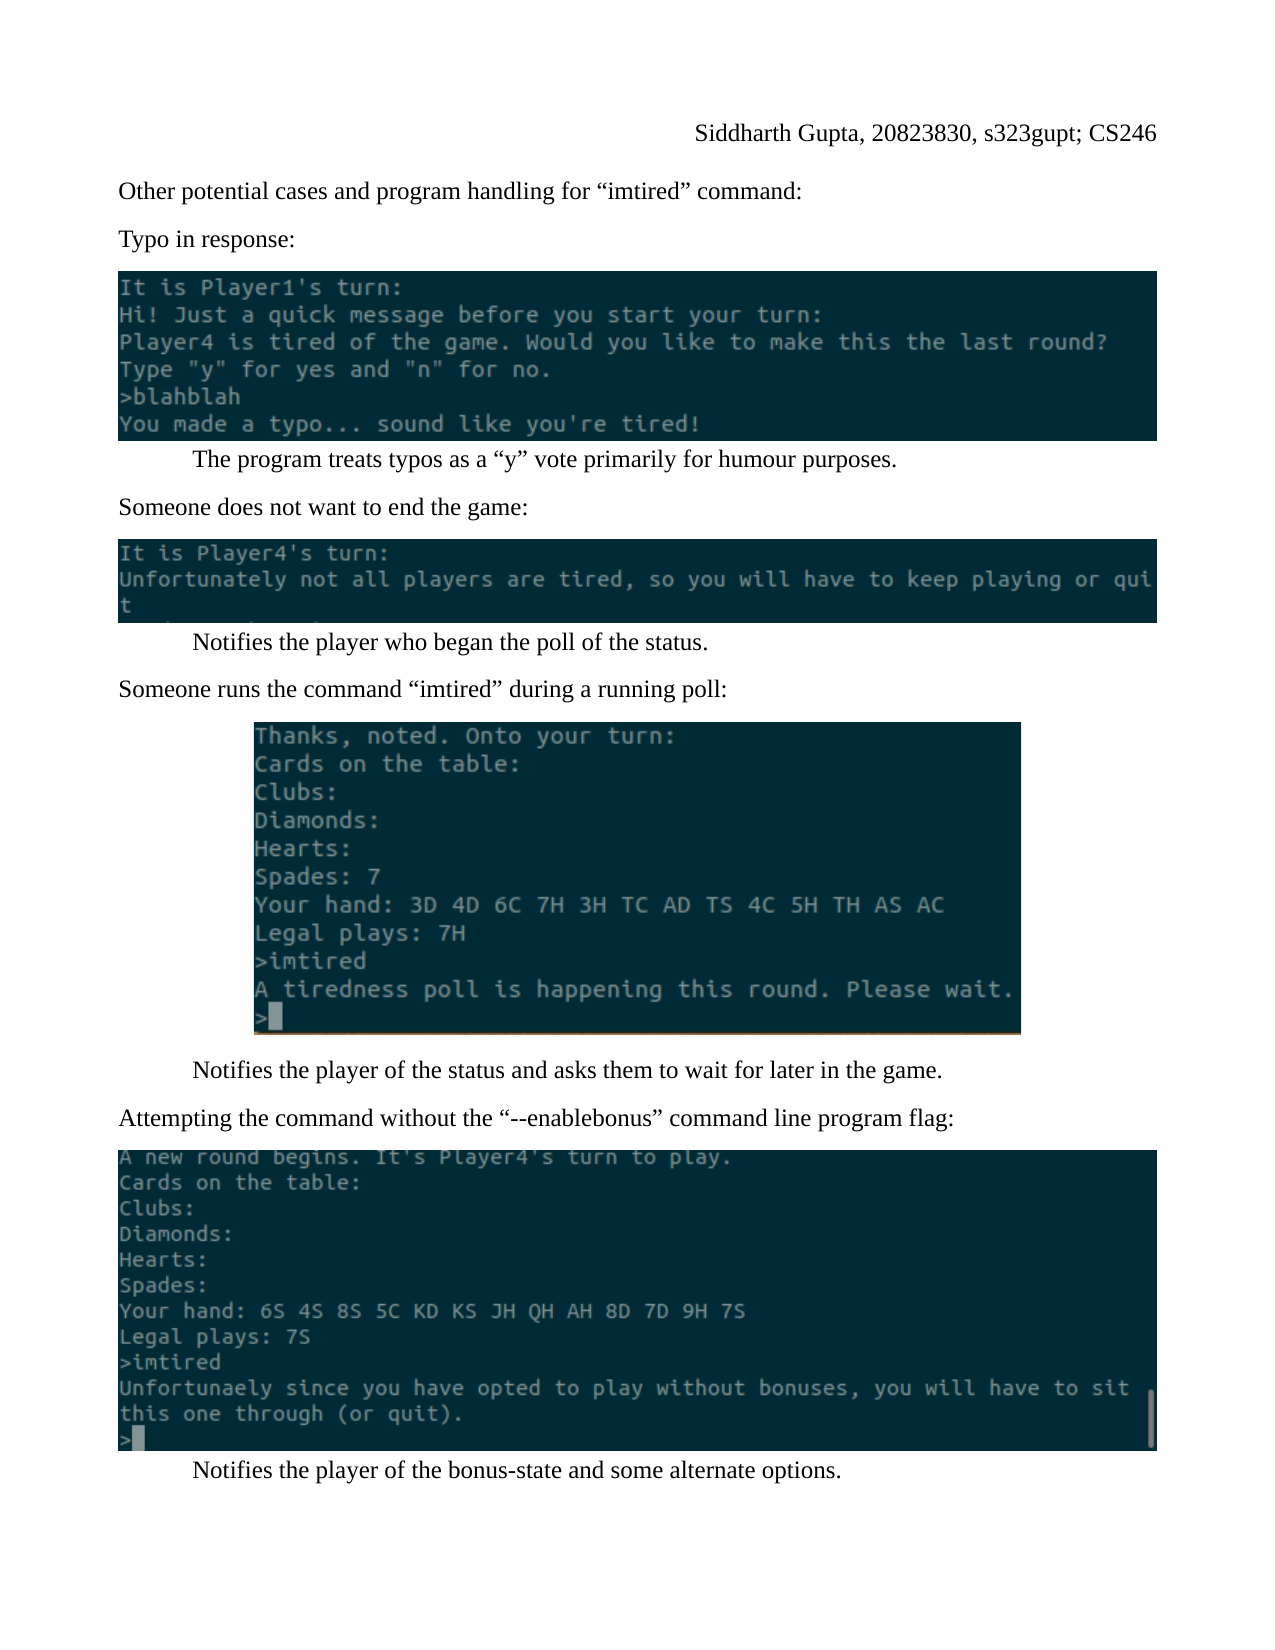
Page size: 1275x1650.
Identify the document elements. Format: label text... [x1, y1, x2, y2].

picture [288, 1330, 297, 1343]
picture [961, 985, 971, 997]
picture [510, 985, 520, 997]
picture [256, 957, 268, 967]
picture [310, 311, 321, 322]
picture [185, 1256, 194, 1266]
picture [253, 982, 268, 997]
picture [351, 311, 376, 322]
picture [690, 311, 700, 327]
picture [378, 1150, 386, 1164]
picture [568, 311, 592, 322]
picture [264, 549, 272, 560]
picture [411, 760, 423, 772]
picture [210, 1410, 220, 1420]
picture [440, 925, 451, 940]
picture [297, 420, 322, 436]
picture [763, 897, 775, 912]
picture [838, 1384, 847, 1395]
picture [848, 982, 860, 997]
picture [541, 420, 565, 431]
picture [853, 332, 863, 349]
picture [623, 897, 634, 912]
picture [326, 1174, 335, 1189]
picture [340, 760, 352, 772]
picture [120, 1150, 132, 1164]
picture [991, 1379, 1000, 1395]
picture [256, 728, 267, 743]
picture [419, 365, 429, 377]
picture [432, 311, 444, 322]
picture [202, 280, 213, 295]
picture [172, 1281, 182, 1292]
picture [120, 1176, 131, 1189]
picture [120, 308, 132, 322]
picture [262, 1410, 271, 1420]
text The program treats typos as a “y” vote primarily for humour purposes. [118, 441, 1157, 473]
picture [946, 985, 959, 997]
picture [224, 549, 234, 560]
picture [313, 1404, 322, 1420]
picture [271, 365, 280, 377]
picture [135, 306, 145, 322]
picture [197, 1307, 207, 1318]
picture [418, 571, 427, 586]
picture [185, 1281, 194, 1292]
picture [568, 1304, 592, 1318]
picture [799, 332, 809, 349]
picture [216, 279, 226, 295]
picture [367, 571, 376, 586]
picture [134, 1226, 143, 1241]
picture [473, 365, 485, 377]
picture [261, 1304, 271, 1318]
picture [989, 338, 998, 349]
picture [522, 575, 531, 586]
picture [1030, 338, 1039, 349]
picture [236, 1333, 245, 1348]
picture [685, 1150, 693, 1164]
picture [148, 338, 158, 349]
picture [313, 1173, 323, 1189]
picture [905, 985, 915, 997]
picture [1012, 575, 1022, 591]
picture [1026, 571, 1034, 586]
picture [556, 1380, 565, 1395]
picture [636, 311, 646, 322]
picture [607, 1380, 616, 1395]
picture [574, 571, 582, 586]
picture [175, 420, 199, 431]
picture [848, 897, 860, 912]
picture [754, 571, 763, 586]
picture [460, 305, 484, 322]
picture [176, 283, 185, 295]
picture [583, 420, 592, 431]
picture [690, 332, 700, 349]
picture [368, 985, 380, 997]
picture [440, 755, 450, 772]
picture [211, 1230, 220, 1241]
picture [581, 332, 592, 349]
picture [188, 311, 199, 322]
picture [249, 1333, 258, 1343]
picture [883, 575, 894, 586]
picture [722, 897, 732, 912]
picture [151, 308, 155, 322]
picture [173, 549, 182, 560]
picture [534, 575, 545, 586]
picture [1142, 571, 1151, 586]
picture [460, 361, 471, 377]
picture [1106, 1380, 1115, 1395]
picture [1003, 1384, 1013, 1395]
picture [876, 985, 888, 997]
picture [607, 1153, 616, 1164]
picture [173, 1384, 181, 1395]
picture [723, 1304, 732, 1318]
picture [671, 1153, 681, 1168]
picture [340, 810, 351, 828]
picture [368, 894, 379, 912]
picture [518, 1150, 527, 1163]
picture [250, 575, 260, 586]
picture [203, 311, 212, 322]
picture [819, 575, 828, 586]
picture [199, 546, 209, 560]
picture [454, 980, 464, 997]
picture [432, 414, 443, 431]
picture [159, 1153, 183, 1164]
picture [284, 816, 295, 828]
picture [645, 1153, 656, 1164]
picture [284, 333, 294, 349]
picture [262, 1384, 272, 1399]
picture [261, 1179, 272, 1189]
picture [767, 571, 776, 586]
picture [467, 728, 479, 743]
picture [623, 306, 632, 322]
picture [926, 1384, 937, 1395]
picture [325, 365, 334, 377]
picture [637, 985, 647, 997]
picture [416, 1153, 424, 1164]
picture [270, 952, 281, 969]
picture [299, 731, 309, 743]
picture [454, 760, 464, 772]
picture [636, 415, 646, 431]
picture [416, 1406, 424, 1420]
picture [285, 981, 295, 997]
picture [256, 897, 268, 912]
picture [538, 979, 548, 997]
picture [175, 387, 185, 404]
picture [313, 788, 323, 800]
picture [509, 731, 522, 743]
picture [609, 727, 619, 743]
picture [313, 924, 323, 941]
picture [369, 869, 380, 884]
picture [302, 575, 311, 586]
picture [249, 1404, 258, 1420]
picture [256, 841, 282, 856]
picture [327, 844, 337, 856]
picture [657, 1380, 680, 1395]
picture [609, 338, 619, 354]
picture [771, 311, 781, 322]
picture [876, 1384, 886, 1399]
picture [623, 416, 632, 431]
picture [1029, 1384, 1039, 1395]
picture [146, 1230, 156, 1241]
picture [147, 1380, 157, 1395]
picture [948, 575, 958, 590]
picture [609, 985, 619, 997]
picture [587, 575, 595, 586]
picture [162, 279, 172, 295]
picture [1016, 1384, 1027, 1395]
picture [302, 549, 311, 560]
picture [921, 332, 931, 349]
picture [594, 897, 606, 912]
picture [120, 1381, 131, 1395]
picture [569, 333, 578, 349]
picture [327, 872, 337, 884]
picture [134, 1404, 143, 1420]
picture [392, 420, 416, 431]
picture [121, 1279, 130, 1286]
picture [974, 575, 984, 590]
picture [284, 731, 295, 743]
picture [397, 985, 407, 997]
picture [310, 365, 322, 377]
picture [834, 897, 845, 912]
picture [159, 1333, 169, 1343]
picture [134, 1281, 144, 1296]
picture [664, 897, 691, 912]
picture [148, 388, 158, 404]
picture [824, 1384, 835, 1395]
picture [419, 338, 430, 349]
picture [326, 979, 351, 997]
picture [285, 760, 295, 771]
picture [805, 897, 818, 912]
picture [175, 338, 186, 349]
picture [288, 1175, 296, 1189]
picture [223, 1301, 233, 1318]
picture [298, 306, 307, 322]
picture [189, 387, 200, 404]
picture [792, 897, 802, 912]
picture [495, 897, 521, 912]
picture [966, 1380, 974, 1395]
picture [276, 546, 286, 560]
picture [120, 573, 143, 586]
picture [504, 1304, 515, 1318]
picture [650, 420, 659, 431]
picture [328, 571, 337, 586]
picture [159, 1230, 194, 1241]
picture [354, 549, 363, 560]
text Typo in response: [118, 224, 1157, 253]
picture [1038, 575, 1047, 586]
picture [355, 924, 365, 941]
picture [702, 575, 724, 586]
picture [468, 753, 479, 772]
picture [622, 338, 646, 349]
picture [651, 731, 661, 743]
picture [159, 1173, 169, 1189]
text Someone does not want to end the game: [118, 492, 1157, 521]
picture [561, 571, 569, 586]
picture [831, 575, 841, 586]
picture [744, 338, 756, 349]
picture [217, 306, 226, 322]
picture [215, 420, 227, 431]
picture [211, 1328, 220, 1343]
picture [243, 361, 254, 377]
picture [392, 334, 402, 349]
picture [299, 900, 309, 912]
picture [497, 727, 506, 743]
picture [147, 1406, 156, 1420]
picture [505, 1380, 514, 1395]
picture [390, 1150, 399, 1164]
picture [441, 1150, 451, 1164]
picture [257, 926, 267, 941]
picture [780, 571, 789, 586]
picture [581, 897, 591, 912]
picture [283, 311, 294, 322]
picture [123, 280, 131, 295]
picture [190, 338, 199, 349]
picture [172, 1179, 181, 1189]
picture [466, 1153, 476, 1164]
picture [326, 1153, 335, 1164]
picture [270, 811, 281, 828]
picture [441, 1384, 451, 1395]
picture [722, 985, 732, 997]
picture [211, 1307, 220, 1318]
picture [313, 985, 323, 997]
picture [300, 1179, 309, 1189]
picture [275, 1304, 284, 1318]
picture [975, 980, 985, 997]
picture [270, 760, 281, 772]
picture [708, 897, 718, 912]
picture [1050, 575, 1060, 591]
picture [121, 417, 132, 431]
picture [313, 760, 323, 772]
picture [121, 335, 132, 349]
picture [844, 575, 855, 586]
picture [380, 571, 389, 586]
picture [384, 755, 393, 772]
picture [552, 731, 577, 743]
picture [285, 280, 293, 295]
picture [365, 333, 376, 349]
picture [299, 844, 309, 856]
picture [468, 980, 478, 997]
picture [867, 333, 876, 349]
picture [134, 1200, 143, 1215]
picture [1128, 575, 1138, 586]
picture [327, 731, 337, 743]
picture [327, 957, 337, 969]
picture [677, 333, 687, 349]
picture [355, 900, 365, 912]
picture [1149, 1390, 1154, 1448]
picture [1094, 1384, 1102, 1395]
picture [453, 1384, 464, 1395]
picture [176, 307, 185, 322]
picture [256, 283, 267, 295]
picture [298, 338, 307, 349]
picture [236, 1384, 246, 1395]
picture [552, 897, 564, 912]
picture [609, 311, 619, 322]
picture [120, 1253, 144, 1266]
picture [185, 1380, 194, 1395]
picture [300, 1380, 309, 1395]
picture [120, 1201, 130, 1215]
picture [299, 980, 309, 997]
picture [412, 897, 437, 912]
picture [270, 872, 282, 889]
picture [223, 1384, 233, 1395]
picture [383, 929, 394, 945]
picture [623, 980, 633, 997]
picture [530, 1304, 554, 1323]
picture [622, 731, 633, 743]
picture [147, 1281, 156, 1292]
picture [383, 985, 393, 997]
picture [664, 333, 673, 349]
picture [663, 575, 674, 586]
picture [121, 362, 132, 377]
picture [891, 897, 901, 912]
picture [351, 1304, 361, 1318]
picture [456, 575, 467, 586]
picture [415, 1379, 424, 1395]
picture [455, 1150, 463, 1164]
picture [1042, 338, 1066, 349]
picture [185, 1410, 195, 1420]
picture [324, 305, 335, 322]
picture [197, 1179, 208, 1189]
picture [679, 981, 689, 997]
picture [594, 1384, 605, 1399]
picture [487, 414, 497, 431]
picture [185, 1301, 194, 1318]
picture [598, 570, 621, 586]
picture [552, 985, 563, 997]
picture [509, 575, 518, 586]
picture [237, 1406, 245, 1420]
picture [211, 1179, 220, 1189]
picture [284, 872, 295, 884]
picture [379, 311, 388, 322]
picture [146, 1204, 156, 1215]
picture [763, 985, 788, 997]
picture [173, 1204, 181, 1215]
picture [224, 575, 234, 586]
picture [256, 785, 267, 800]
picture [270, 783, 281, 800]
picture [366, 283, 375, 295]
picture [863, 980, 873, 997]
picture [341, 929, 352, 945]
picture [160, 1256, 168, 1266]
picture [327, 816, 337, 828]
picture [1098, 335, 1107, 349]
picture [284, 788, 295, 800]
picture [313, 1384, 322, 1395]
picture [256, 365, 268, 377]
picture [428, 1406, 437, 1420]
picture [496, 980, 506, 997]
picture [709, 1384, 731, 1395]
picture [703, 338, 715, 349]
picture [351, 338, 363, 349]
picture [376, 1384, 399, 1395]
picture [650, 985, 661, 1002]
picture [888, 1384, 911, 1395]
picture [203, 365, 213, 381]
picture [173, 1354, 181, 1369]
picture [620, 1384, 629, 1395]
picture [284, 844, 295, 856]
picture [1002, 334, 1012, 349]
picture [1067, 1384, 1078, 1395]
picture [517, 1379, 540, 1395]
picture [555, 311, 565, 327]
picture [989, 981, 999, 997]
picture [298, 816, 324, 828]
picture [1119, 1380, 1128, 1395]
picture [338, 279, 348, 295]
picture [527, 365, 539, 377]
picture [460, 338, 470, 349]
picture [806, 979, 816, 997]
picture [792, 985, 802, 997]
picture [288, 1384, 296, 1395]
picture [122, 598, 130, 612]
text Notifies the player of the bonus-state and some alternate options. [118, 1451, 1157, 1483]
picture [120, 1227, 131, 1241]
picture [298, 866, 309, 884]
picture [406, 332, 416, 349]
picture [411, 725, 436, 743]
picture [186, 571, 195, 586]
picture [491, 1153, 502, 1164]
picture [300, 1304, 310, 1318]
picture [633, 1150, 642, 1164]
picture [135, 387, 146, 404]
picture [121, 1304, 131, 1318]
picture [355, 816, 365, 828]
picture [646, 1304, 669, 1318]
picture [812, 338, 823, 349]
picture [663, 414, 687, 431]
picture [442, 1404, 449, 1424]
picture [446, 338, 456, 354]
picture [338, 1304, 348, 1318]
picture [351, 1410, 362, 1420]
picture [483, 575, 492, 586]
picture [243, 420, 253, 431]
picture [270, 929, 295, 945]
picture [379, 420, 388, 431]
picture [383, 731, 395, 743]
picture [566, 985, 606, 1001]
picture [313, 1150, 322, 1164]
picture [147, 1179, 156, 1189]
picture [173, 1328, 181, 1343]
picture [415, 1304, 438, 1318]
picture [339, 1153, 348, 1164]
picture [568, 1384, 579, 1395]
picture [1076, 575, 1087, 586]
picture [689, 575, 699, 591]
picture [270, 311, 280, 327]
picture [249, 1380, 258, 1395]
picture [761, 1379, 795, 1395]
picture [683, 1304, 693, 1318]
picture [256, 756, 267, 772]
picture [340, 900, 351, 912]
picture [528, 420, 538, 436]
picture [275, 1150, 309, 1168]
picture [569, 1150, 578, 1164]
picture [488, 306, 498, 322]
picture [313, 1304, 322, 1318]
picture [918, 985, 930, 997]
picture [402, 1410, 412, 1420]
picture [425, 985, 451, 1001]
picture [786, 311, 795, 322]
picture [351, 365, 361, 377]
picture [211, 575, 221, 586]
picture [135, 333, 145, 349]
picture [918, 897, 931, 912]
picture [366, 549, 376, 560]
picture [340, 951, 365, 969]
picture [696, 1153, 706, 1164]
picture [134, 545, 143, 560]
picture [651, 575, 660, 586]
picture [328, 545, 337, 560]
picture [236, 1153, 245, 1164]
picture [799, 311, 809, 322]
picture [325, 1384, 335, 1395]
picture [300, 1330, 309, 1343]
picture [693, 979, 704, 997]
picture [697, 1379, 706, 1395]
picture [527, 335, 565, 349]
picture [880, 338, 890, 349]
picture [595, 1153, 603, 1164]
picture [636, 897, 648, 912]
text Attempting the command without the “--enablebonus” command line program flag: [118, 1103, 1157, 1132]
picture [907, 334, 917, 349]
picture [223, 1333, 233, 1343]
picture [470, 575, 479, 586]
picture [133, 1333, 156, 1348]
picture [482, 755, 492, 772]
picture [750, 985, 760, 997]
picture [543, 1153, 552, 1164]
picture [198, 1333, 208, 1348]
picture [482, 731, 492, 743]
picture [799, 1384, 808, 1395]
picture [299, 929, 309, 941]
picture [310, 332, 334, 349]
picture [122, 1330, 130, 1343]
picture [237, 549, 247, 564]
picture [161, 392, 172, 404]
picture [327, 894, 337, 912]
picture [134, 1384, 143, 1395]
picture [637, 731, 647, 743]
picture [230, 333, 239, 349]
picture [377, 1304, 386, 1318]
picture [650, 311, 659, 322]
picture [581, 1153, 591, 1164]
picture [354, 575, 363, 586]
picture [397, 929, 407, 941]
picture [186, 1358, 194, 1369]
picture [999, 575, 1009, 586]
picture [378, 359, 388, 377]
picture [934, 338, 945, 349]
picture [1090, 575, 1099, 586]
picture [444, 575, 453, 591]
picture [147, 1153, 156, 1164]
picture [249, 1150, 258, 1164]
picture [238, 571, 247, 586]
text Notifies the player of the status and asks them to wait for later in the game. [118, 1055, 1157, 1084]
picture [256, 869, 267, 884]
picture [159, 575, 170, 586]
picture [253, 813, 268, 828]
picture [338, 1384, 349, 1395]
picture [428, 1384, 437, 1395]
picture [369, 731, 379, 743]
picture [210, 1153, 233, 1164]
picture [1070, 338, 1080, 349]
picture [340, 549, 350, 560]
picture [731, 334, 741, 349]
picture [419, 420, 429, 431]
picture [1115, 575, 1125, 591]
picture [735, 1380, 744, 1395]
picture [759, 306, 768, 322]
picture [229, 283, 239, 295]
picture [1055, 1380, 1064, 1395]
picture [197, 1225, 207, 1241]
picture [379, 283, 388, 295]
picture [875, 897, 888, 912]
picture [243, 338, 253, 349]
picture [419, 311, 429, 327]
picture [146, 1256, 156, 1266]
picture [405, 311, 416, 322]
picture [284, 957, 296, 969]
picture [474, 415, 483, 431]
picture [338, 1179, 349, 1189]
picture [313, 952, 323, 969]
picture [339, 1404, 346, 1425]
picture [197, 1384, 207, 1395]
picture [300, 1410, 309, 1425]
picture [274, 1410, 297, 1420]
picture [473, 338, 498, 349]
picture [198, 1410, 207, 1420]
picture [211, 1384, 220, 1395]
picture [515, 311, 524, 322]
picture [397, 754, 408, 771]
picture [364, 1384, 374, 1399]
picture [940, 1380, 949, 1395]
picture [173, 1252, 181, 1266]
picture [539, 897, 549, 912]
picture [479, 1384, 502, 1399]
picture [276, 575, 285, 591]
picture [453, 925, 465, 940]
picture [453, 1304, 464, 1318]
picture [909, 570, 918, 586]
picture [492, 1304, 501, 1318]
picture [216, 392, 226, 404]
picture [135, 365, 145, 381]
picture [664, 306, 673, 322]
picture [812, 1384, 821, 1395]
picture [133, 1307, 156, 1318]
picture [121, 1286, 130, 1292]
picture [365, 1410, 373, 1420]
picture [467, 1304, 476, 1318]
picture [197, 1353, 220, 1369]
picture [514, 365, 524, 377]
picture [134, 1354, 143, 1369]
picture [148, 365, 173, 381]
picture [250, 549, 260, 560]
picture [806, 570, 815, 586]
picture [202, 335, 213, 349]
picture [633, 1384, 643, 1399]
picture [299, 782, 310, 800]
picture [237, 1175, 245, 1189]
picture [243, 311, 253, 322]
picture [312, 872, 324, 884]
text Other potential cases and program handling for “imtired” command: [118, 176, 1157, 205]
picture [453, 897, 479, 912]
picture [159, 1276, 169, 1292]
picture [203, 388, 212, 404]
picture [202, 414, 212, 431]
picture [230, 387, 239, 404]
picture [173, 575, 182, 586]
picture [460, 415, 470, 431]
picture [740, 575, 752, 586]
picture [270, 334, 280, 349]
picture [495, 760, 507, 772]
picture [298, 753, 309, 772]
picture [198, 1153, 207, 1164]
picture [749, 897, 761, 912]
picture [243, 283, 253, 299]
picture [253, 1002, 1022, 1035]
picture [121, 393, 132, 402]
picture [735, 1304, 744, 1318]
picture [147, 571, 157, 586]
picture [271, 283, 280, 295]
picture [162, 338, 172, 354]
picture [135, 279, 144, 295]
picture [263, 571, 272, 586]
picture [299, 952, 309, 969]
picture [313, 840, 323, 856]
picture [146, 1358, 157, 1369]
picture [527, 311, 539, 322]
picture [890, 985, 901, 997]
picture [500, 420, 512, 431]
picture [953, 1380, 962, 1395]
picture [987, 571, 996, 586]
picture [840, 334, 849, 349]
picture [595, 420, 606, 431]
picture [134, 420, 158, 431]
picture [369, 929, 379, 941]
picture [365, 365, 375, 377]
picture [212, 545, 221, 560]
picture [270, 725, 281, 743]
picture [962, 333, 971, 349]
picture [270, 900, 295, 912]
picture [159, 1384, 170, 1395]
picture [122, 546, 130, 560]
picture [297, 365, 308, 381]
picture [159, 1199, 170, 1215]
picture [488, 365, 497, 377]
picture [581, 731, 591, 743]
picture [355, 985, 365, 997]
picture [160, 1410, 169, 1420]
picture [975, 338, 985, 349]
picture [607, 1304, 616, 1318]
picture [431, 575, 440, 586]
picture [160, 1355, 169, 1369]
picture [732, 311, 741, 322]
picture [134, 1179, 143, 1189]
picture [392, 311, 402, 322]
picture [696, 1304, 707, 1318]
picture [684, 1380, 693, 1395]
text Notifies the player who began the poll of the status. [118, 623, 1157, 656]
picture [389, 1304, 399, 1318]
picture [355, 760, 365, 771]
picture [351, 283, 361, 295]
picture [538, 731, 548, 748]
picture [314, 575, 325, 586]
picture [932, 897, 944, 912]
picture [398, 727, 407, 743]
picture [703, 311, 727, 322]
picture [249, 1173, 258, 1189]
picture [405, 575, 416, 591]
picture [771, 338, 795, 349]
picture [160, 1307, 168, 1318]
picture [710, 1153, 719, 1168]
picture [921, 575, 945, 586]
picture [198, 575, 208, 586]
picture [313, 725, 323, 743]
picture [121, 1359, 131, 1366]
picture [506, 1153, 514, 1164]
text Someone runs the command “imtired” during a running poll: [118, 674, 1157, 703]
picture [270, 416, 280, 431]
picture [500, 311, 512, 322]
picture [871, 571, 879, 586]
picture [389, 1410, 399, 1425]
picture [479, 1153, 489, 1168]
picture [121, 1425, 144, 1451]
picture [1083, 332, 1093, 349]
picture [121, 1406, 130, 1420]
picture [160, 545, 169, 560]
picture [707, 980, 718, 997]
picture [619, 1304, 630, 1318]
picture [311, 283, 321, 295]
picture [284, 420, 294, 436]
